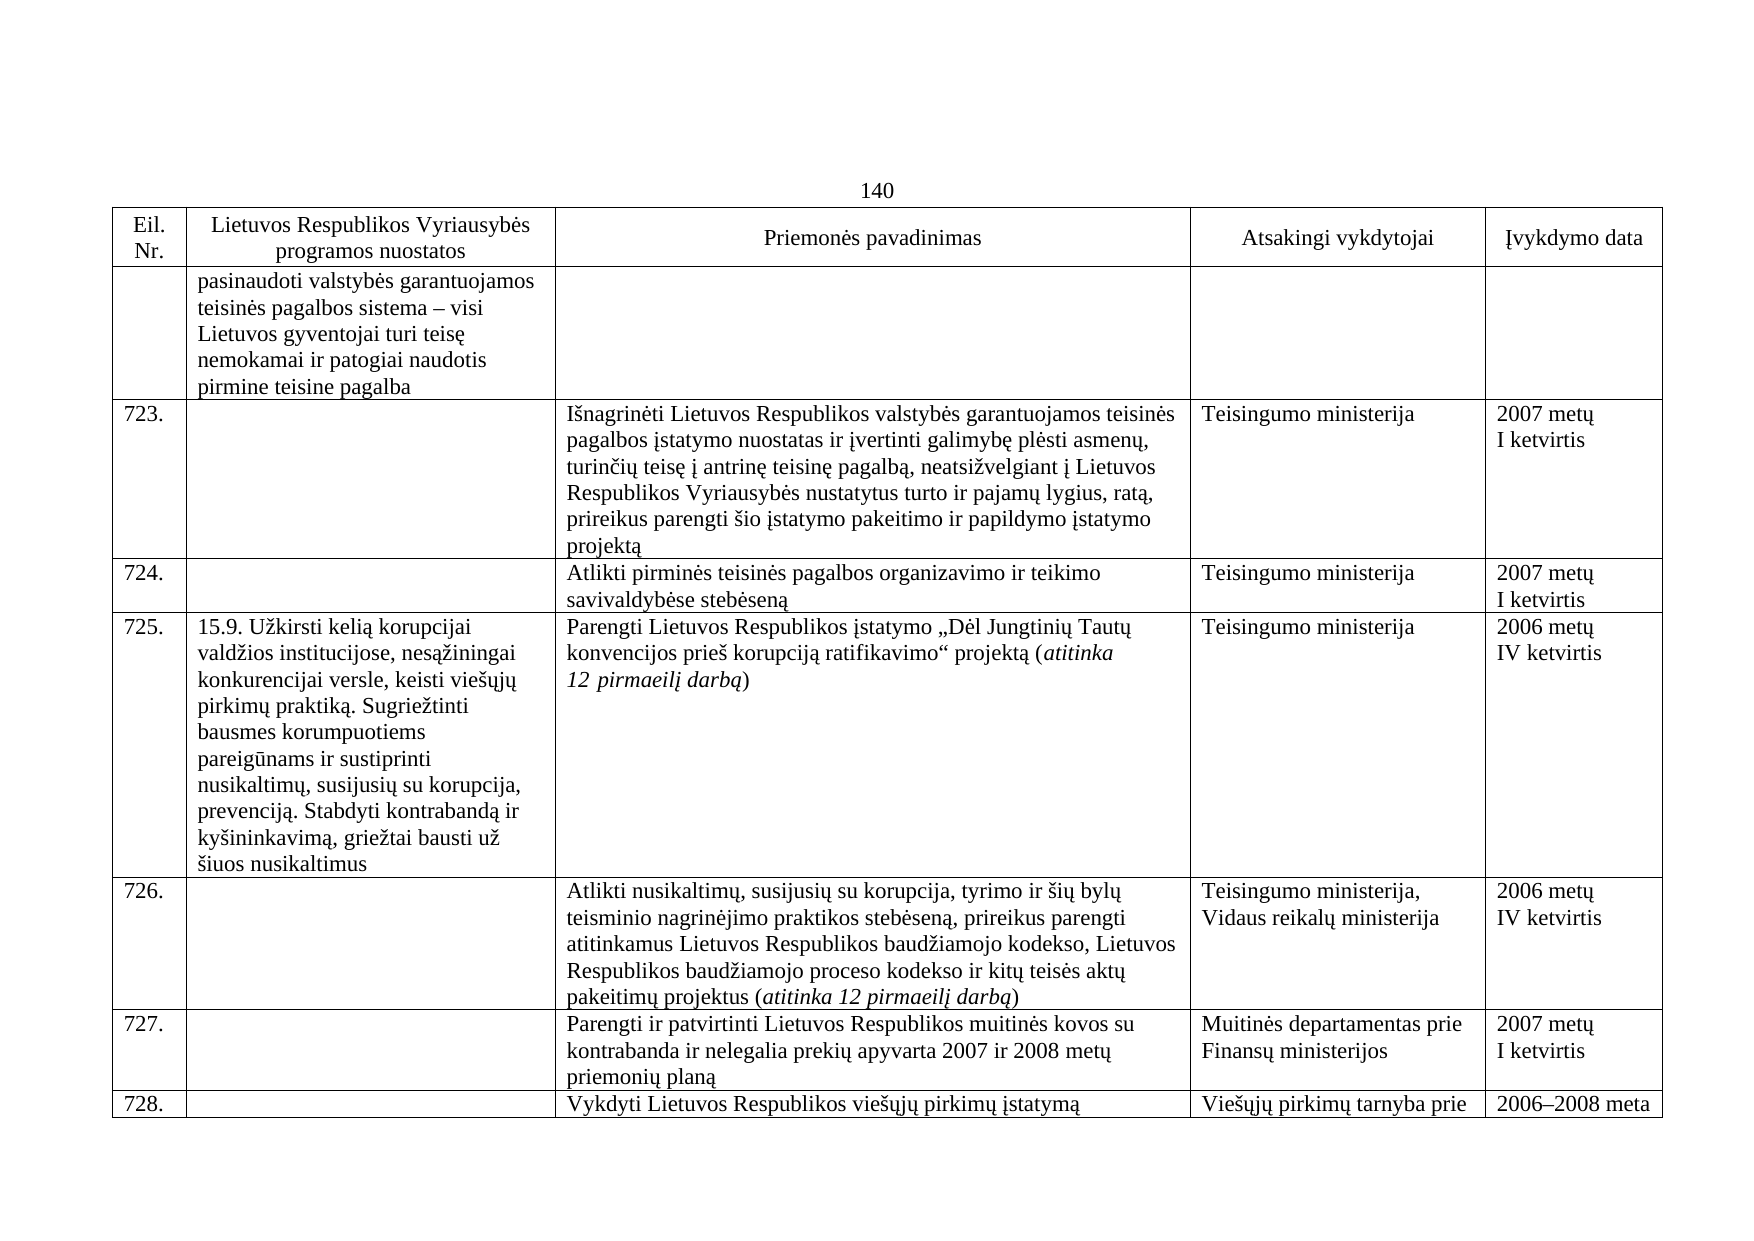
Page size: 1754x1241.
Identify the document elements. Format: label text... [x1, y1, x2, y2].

table_cell 723. [113, 400, 186, 558]
table_cell Teisingumo ministerija [1191, 613, 1485, 877]
table_header Eil. Nr. [113, 208, 186, 266]
table_header Įvykdymo data [1486, 208, 1662, 266]
table_header Priemonės pavadinimas [556, 208, 1190, 266]
table_cell Vykdyti Lietuvos Respublikos viešųjų pirkimų įstatymą [556, 1091, 1190, 1117]
table_cell 2006 metų IV ketvirtis [1486, 878, 1662, 1009]
table_cell 724. [113, 559, 186, 612]
table_cell 726. [113, 878, 186, 1009]
table_cell 728. [113, 1091, 186, 1117]
table_cell Parengti Lietuvos Respublikos įstatymo „Dėl Jungtinių Tautų konvencijos prieš korupciją ratifikavimo“ projektą (atitinka 12 pirmaeilį darbą) [556, 613, 1190, 877]
table_cell 2006–2008 meta [1486, 1091, 1662, 1117]
table_cell 2007 metų I ketvirtis [1486, 400, 1662, 558]
table_cell [187, 559, 555, 612]
table_cell 727. [113, 1010, 186, 1089]
table_cell Viešųjų pirkimų tarnyba prie [1191, 1091, 1485, 1117]
table_cell [1191, 267, 1485, 399]
table_cell 15.9. Užkirsti kelią korupcijai valdžios institucijose, nesąžiningai konkurencijai versle, keisti viešųjų pirkimų praktiką. Sugriežtinti bausmes korumpuotiems pareigūnams ir sustiprinti nusikaltimų, susijusių su korupcija, prevenciją. Stabdyti kontrabandą ir kyšininkavimą, griežtai bausti už šiuos nusikaltimus [187, 613, 555, 877]
table_cell [556, 267, 1190, 399]
table_cell 2006 metų IV ketvirtis [1486, 613, 1662, 877]
table_header Atsakingi vykdytojai [1191, 208, 1485, 266]
table_cell Parengti ir patvirtinti Lietuvos Respublikos muitinės kovos su kontrabanda ir nelegalia prekių apyvarta 2007 ir 2008 metų priemonių planą [556, 1010, 1190, 1089]
table_cell Atlikti nusikaltimų, susijusių su korupcija, tyrimo ir šių bylų teisminio nagrinėjimo praktikos stebėseną, prireikus parengti atitinkamus Lietuvos Respublikos baudžiamojo kodekso, Lietuvos Respublikos baudžiamojo proceso kodekso ir kitų teisės aktų pakeitimų projektus (atitinka 12 pirmaeilį darbą) [556, 878, 1190, 1009]
table_cell 725. [113, 613, 186, 877]
table_cell Muitinės departamentas prie Finansų ministerijos [1191, 1010, 1485, 1089]
table_cell [187, 878, 555, 1009]
table_cell Išnagrinėti Lietuvos Respublikos valstybės garantuojamos teisinės pagalbos įstatymo nuostatas ir įvertinti galimybę plėsti asmenų, turinčių teisę į antrinę teisinę pagalbą, neatsižvelgiant į Lietuvos Respublikos Vyriausybės nustatytus turto ir pajamų lygius, ratą, prireikus parengti šio įstatymo pakeitimo ir papildymo įstatymo projektą [556, 400, 1190, 558]
table_cell [113, 267, 186, 399]
table_cell Teisingumo ministerija, Vidaus reikalų ministerija [1191, 878, 1485, 1009]
table_cell Atlikti pirminės teisinės pagalbos organizavimo ir teikimo savivaldybėse stebėseną [556, 559, 1190, 612]
table_cell pasinaudoti valstybės garantuojamos teisinės pagalbos sistema – visi Lietuvos gyventojai turi teisę nemokamai ir patogiai naudotis pirmine teisine pagalba [187, 267, 555, 399]
table_cell [1486, 267, 1662, 399]
table_header Lietuvos Respublikos Vyriausybės programos nuostatos [187, 208, 555, 266]
table_cell [187, 1091, 555, 1117]
table_cell Teisingumo ministerija [1191, 559, 1485, 612]
table_cell [187, 1010, 555, 1089]
table_cell 2007 metų I ketvirtis [1486, 559, 1662, 612]
table_cell [187, 400, 555, 558]
table_cell 2007 metų I ketvirtis [1486, 1010, 1662, 1089]
table_cell Teisingumo ministerija [1191, 400, 1485, 558]
